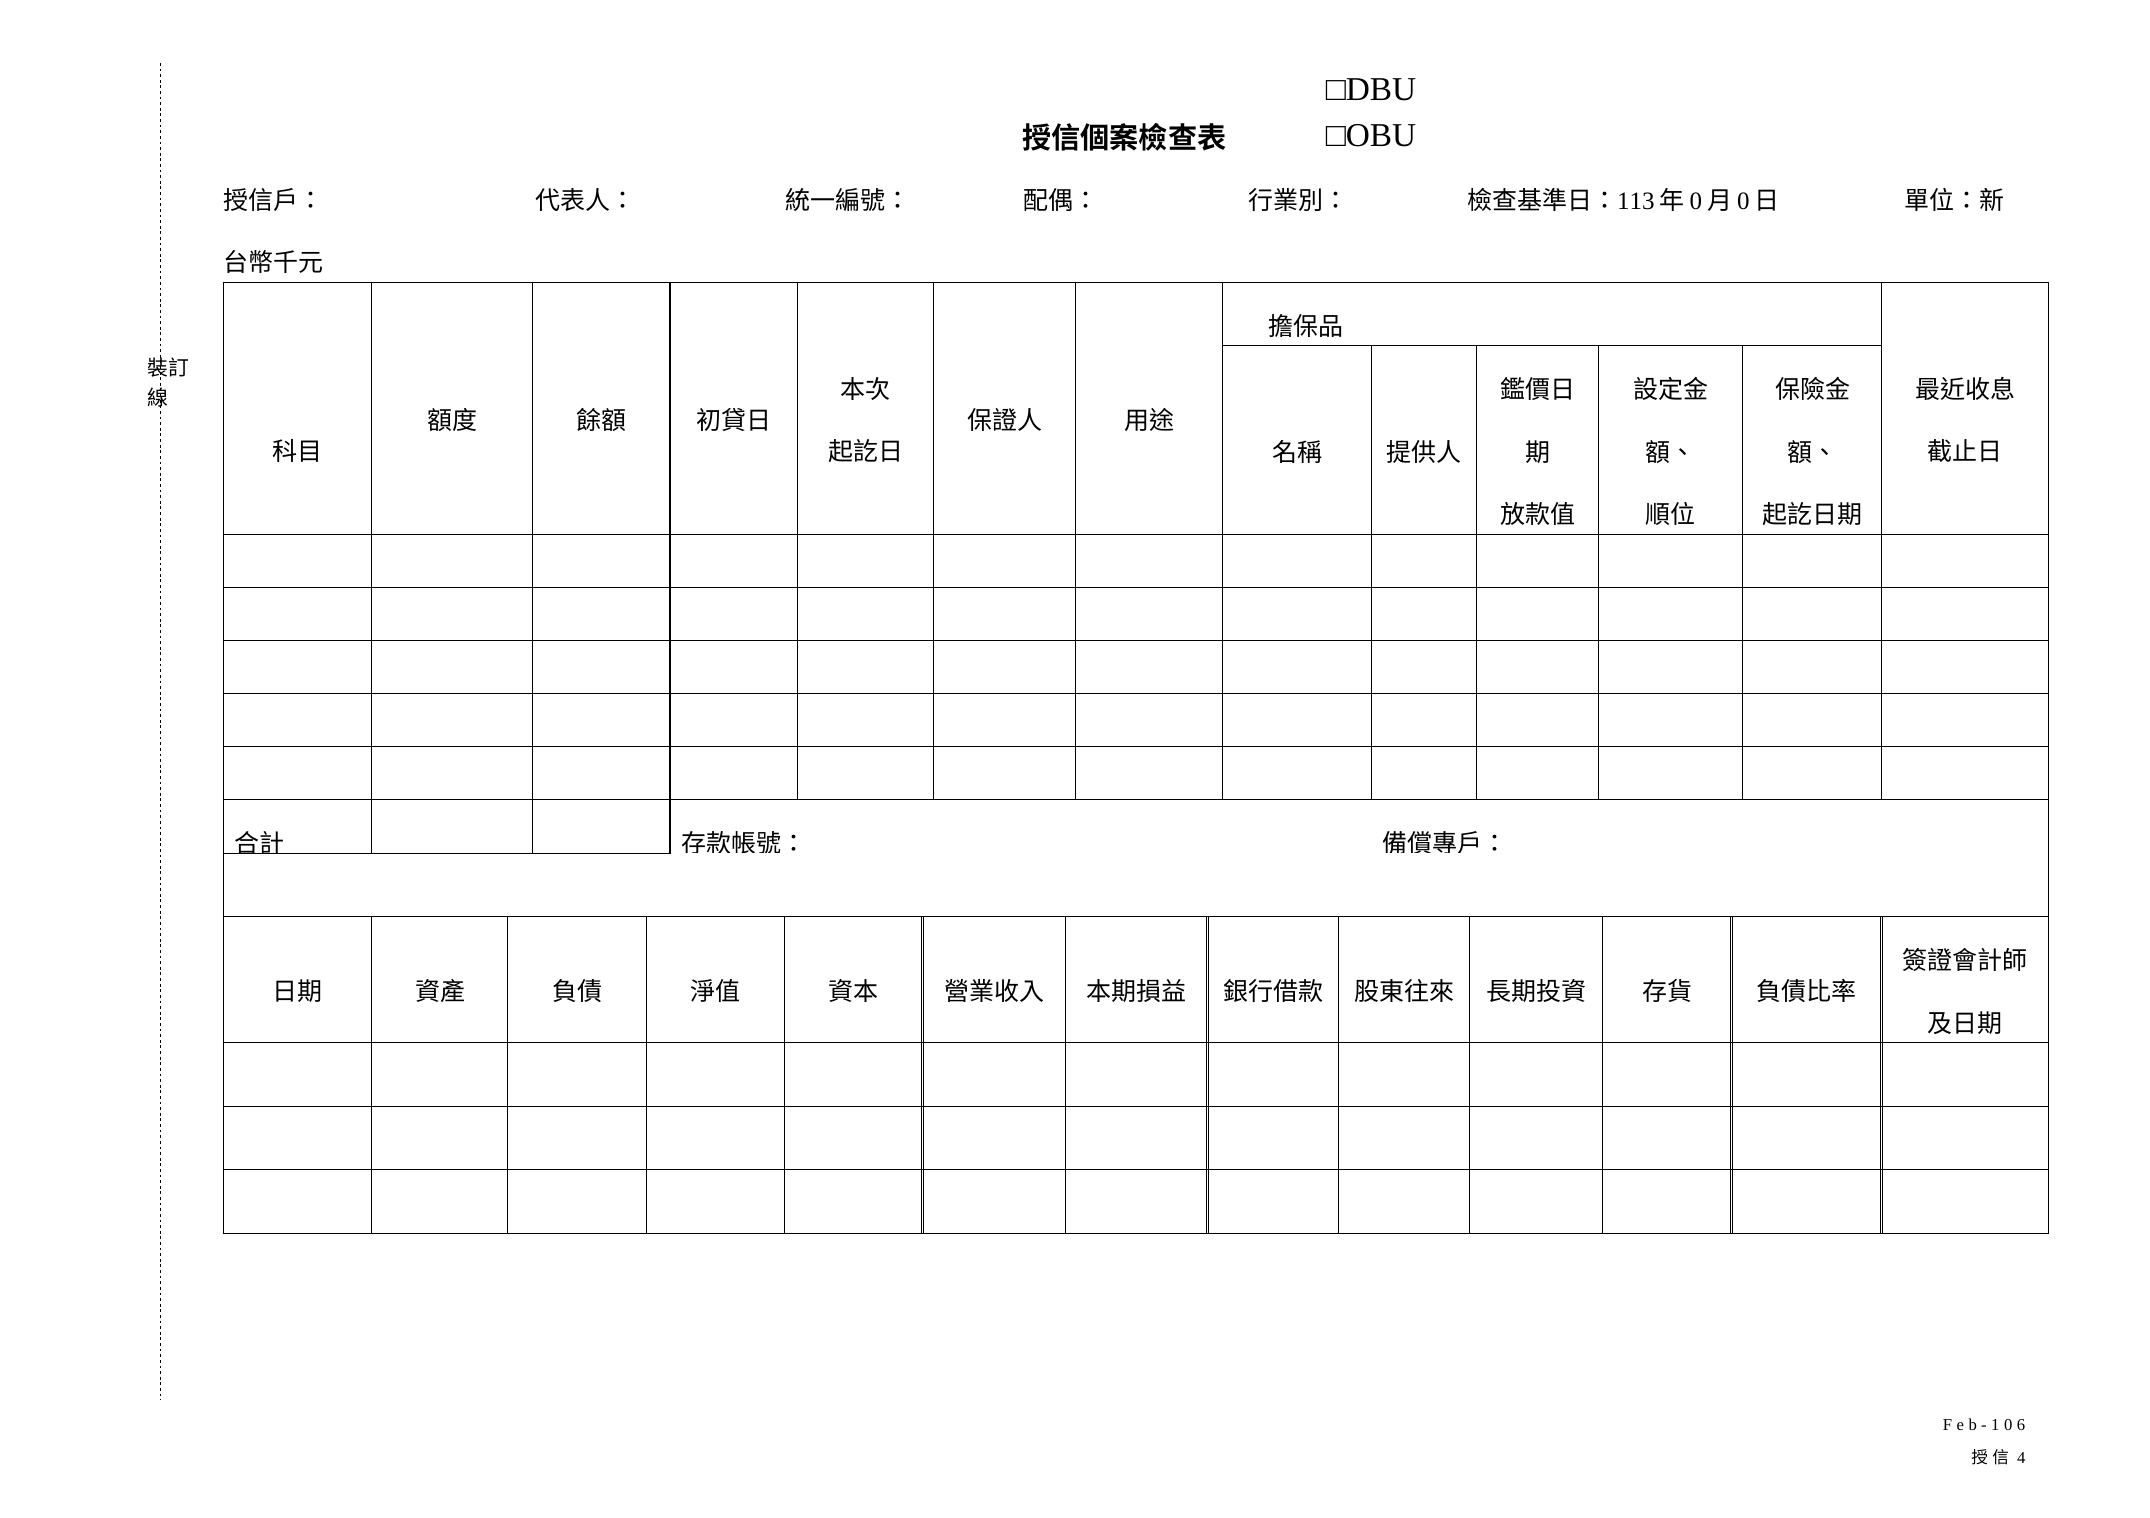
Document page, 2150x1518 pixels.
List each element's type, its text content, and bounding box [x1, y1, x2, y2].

table_cell [924, 1170, 1065, 1233]
table_header 科目 [224, 283, 371, 534]
table_cell [1477, 694, 1598, 746]
table_cell [1743, 641, 1881, 693]
table_cell [1076, 747, 1222, 799]
table_cell [508, 1043, 646, 1106]
table_cell [785, 1043, 921, 1106]
table_header 保證人 [934, 283, 1075, 534]
table_cell [224, 1043, 371, 1106]
table_header 最近收息 截止日 [1882, 283, 2048, 534]
table_cell [1882, 641, 2048, 693]
table_cell [785, 1107, 921, 1169]
table_cell 淨值 [647, 917, 784, 1042]
table_cell [1223, 588, 1371, 640]
table_cell [1066, 1043, 1206, 1106]
table_cell [372, 800, 532, 852]
table_cell [798, 694, 933, 746]
table_cell [224, 1170, 371, 1233]
table_cell [934, 747, 1075, 799]
table_cell [1076, 535, 1222, 587]
table_header 用途 [1076, 283, 1222, 534]
table_cell [671, 588, 797, 640]
table_cell [1599, 535, 1742, 587]
table_cell 營業收入 [924, 917, 1065, 1042]
table_cell [798, 747, 933, 799]
table_header 餘額 [533, 283, 669, 534]
table_cell [372, 1170, 507, 1233]
table_cell 日期 [224, 917, 371, 1042]
table_cell [1076, 641, 1222, 693]
table_cell [934, 694, 1075, 746]
table_cell [1599, 747, 1742, 799]
table_cell [224, 747, 371, 799]
table_cell [1066, 1107, 1206, 1169]
table_cell [1223, 747, 1371, 799]
table_cell [533, 588, 669, 640]
table_cell [671, 535, 797, 587]
table_cell [1883, 1170, 2048, 1233]
table_cell [1209, 1043, 1338, 1106]
table_cell [508, 1170, 646, 1233]
table_cell 提供人 [1372, 346, 1476, 534]
table_cell [1223, 694, 1371, 746]
table_cell [647, 1107, 784, 1169]
table_cell [372, 1043, 507, 1106]
table_cell [533, 800, 669, 852]
table_cell 簽證會計師及日期 [1883, 917, 2048, 1042]
table_cell [372, 747, 532, 799]
table_cell 合計 [224, 800, 371, 852]
table_cell [1372, 535, 1476, 587]
text □OBU [1326, 110, 1464, 156]
table_cell [1882, 588, 2048, 640]
table_cell [224, 1107, 371, 1169]
table_cell [1882, 747, 2048, 799]
table_cell 本期損益 [1066, 917, 1206, 1042]
table_cell [224, 535, 371, 587]
table_cell [1603, 1107, 1730, 1169]
table_cell 存款帳號： [671, 800, 1371, 852]
table_cell [1339, 1170, 1469, 1233]
table_cell [224, 588, 371, 640]
table_cell 負債比率 [1733, 917, 1880, 1042]
table_cell [1223, 535, 1371, 587]
table_cell [1882, 694, 2048, 746]
table_cell [1372, 747, 1476, 799]
table_cell [1372, 588, 1476, 640]
table_cell [934, 535, 1075, 587]
table_cell [1599, 694, 1742, 746]
table_cell [1743, 747, 1881, 799]
table_cell [798, 588, 933, 640]
table_cell [224, 694, 371, 746]
table_cell [798, 535, 933, 587]
table_cell [1470, 1043, 1602, 1106]
table_cell [1339, 1043, 1469, 1106]
table_cell [934, 641, 1075, 693]
table_cell [372, 1107, 507, 1169]
table_cell 保險金額、 起訖日期 [1743, 346, 1881, 534]
table_header 擔保品 [1223, 283, 1881, 345]
table_cell [1733, 1170, 1880, 1233]
table_cell [508, 1107, 646, 1169]
table_cell 設定金額、 順位 [1599, 346, 1742, 534]
table_cell 鑑價日期 放款值 [1477, 346, 1598, 534]
text 授信戶： 代表人： 統一編號： 配偶： 行業別： 檢查基準日：113年0月0日 單位：新台幣千元 [223, 157, 2025, 282]
table_cell 長期投資 [1470, 917, 1602, 1042]
table_cell [671, 694, 797, 746]
table_cell [1477, 641, 1598, 693]
table_cell [372, 535, 532, 587]
table_cell [533, 694, 669, 746]
table_cell [224, 853, 2048, 916]
table_cell 銀行借款 [1209, 917, 1338, 1042]
table_cell [934, 588, 1075, 640]
table_cell [1599, 588, 1742, 640]
table_cell [1470, 1107, 1602, 1169]
table_cell [1882, 535, 2048, 587]
table_cell [924, 1107, 1065, 1169]
table_cell [1076, 694, 1222, 746]
table_cell [224, 641, 371, 693]
table_header 初貸日 [671, 283, 797, 534]
table_cell 備償專戶： [1371, 800, 2048, 852]
table_cell [1733, 1107, 1880, 1169]
table_cell [1599, 641, 1742, 693]
table_cell [1372, 694, 1476, 746]
table_cell [533, 535, 669, 587]
table_cell 資產 [372, 917, 507, 1042]
table_cell [1477, 747, 1598, 799]
table_cell [533, 641, 669, 693]
table_header 額度 [372, 283, 532, 534]
table_cell [1477, 535, 1598, 587]
table_header 本次 起訖日 [798, 283, 933, 534]
table_cell [1883, 1043, 2048, 1106]
table_cell [372, 641, 532, 693]
table_cell [1603, 1043, 1730, 1106]
table_cell 名稱 [1223, 346, 1371, 534]
table_cell [1743, 535, 1881, 587]
table_cell [647, 1170, 784, 1233]
table_cell [372, 694, 532, 746]
table_cell 資本 [785, 917, 921, 1042]
table_cell [1339, 1107, 1469, 1169]
table_cell [647, 1043, 784, 1106]
table_cell 負債 [508, 917, 646, 1042]
table_cell [1733, 1043, 1880, 1106]
table_cell [785, 1170, 921, 1233]
table_cell [1223, 641, 1371, 693]
table_cell [1470, 1170, 1602, 1233]
table_cell [1743, 588, 1881, 640]
table_cell [798, 641, 933, 693]
table_cell [671, 747, 797, 799]
table_cell [671, 641, 797, 693]
table_cell 股東往來 [1339, 917, 1469, 1042]
table_cell [1883, 1107, 2048, 1169]
table_cell [1372, 641, 1476, 693]
table_cell [372, 588, 532, 640]
table_cell [1209, 1170, 1338, 1233]
table_cell [1076, 588, 1222, 640]
table_cell [1477, 588, 1598, 640]
table_cell [1209, 1107, 1338, 1169]
table_cell [533, 747, 669, 799]
text 授信個案檢查表 [223, 57, 2025, 169]
table_cell [1603, 1170, 1730, 1233]
table_cell [924, 1043, 1065, 1106]
table_cell [1743, 694, 1881, 746]
text □DBU [1326, 64, 1464, 110]
table_cell 存貨 [1603, 917, 1730, 1042]
table_cell [1066, 1170, 1206, 1233]
